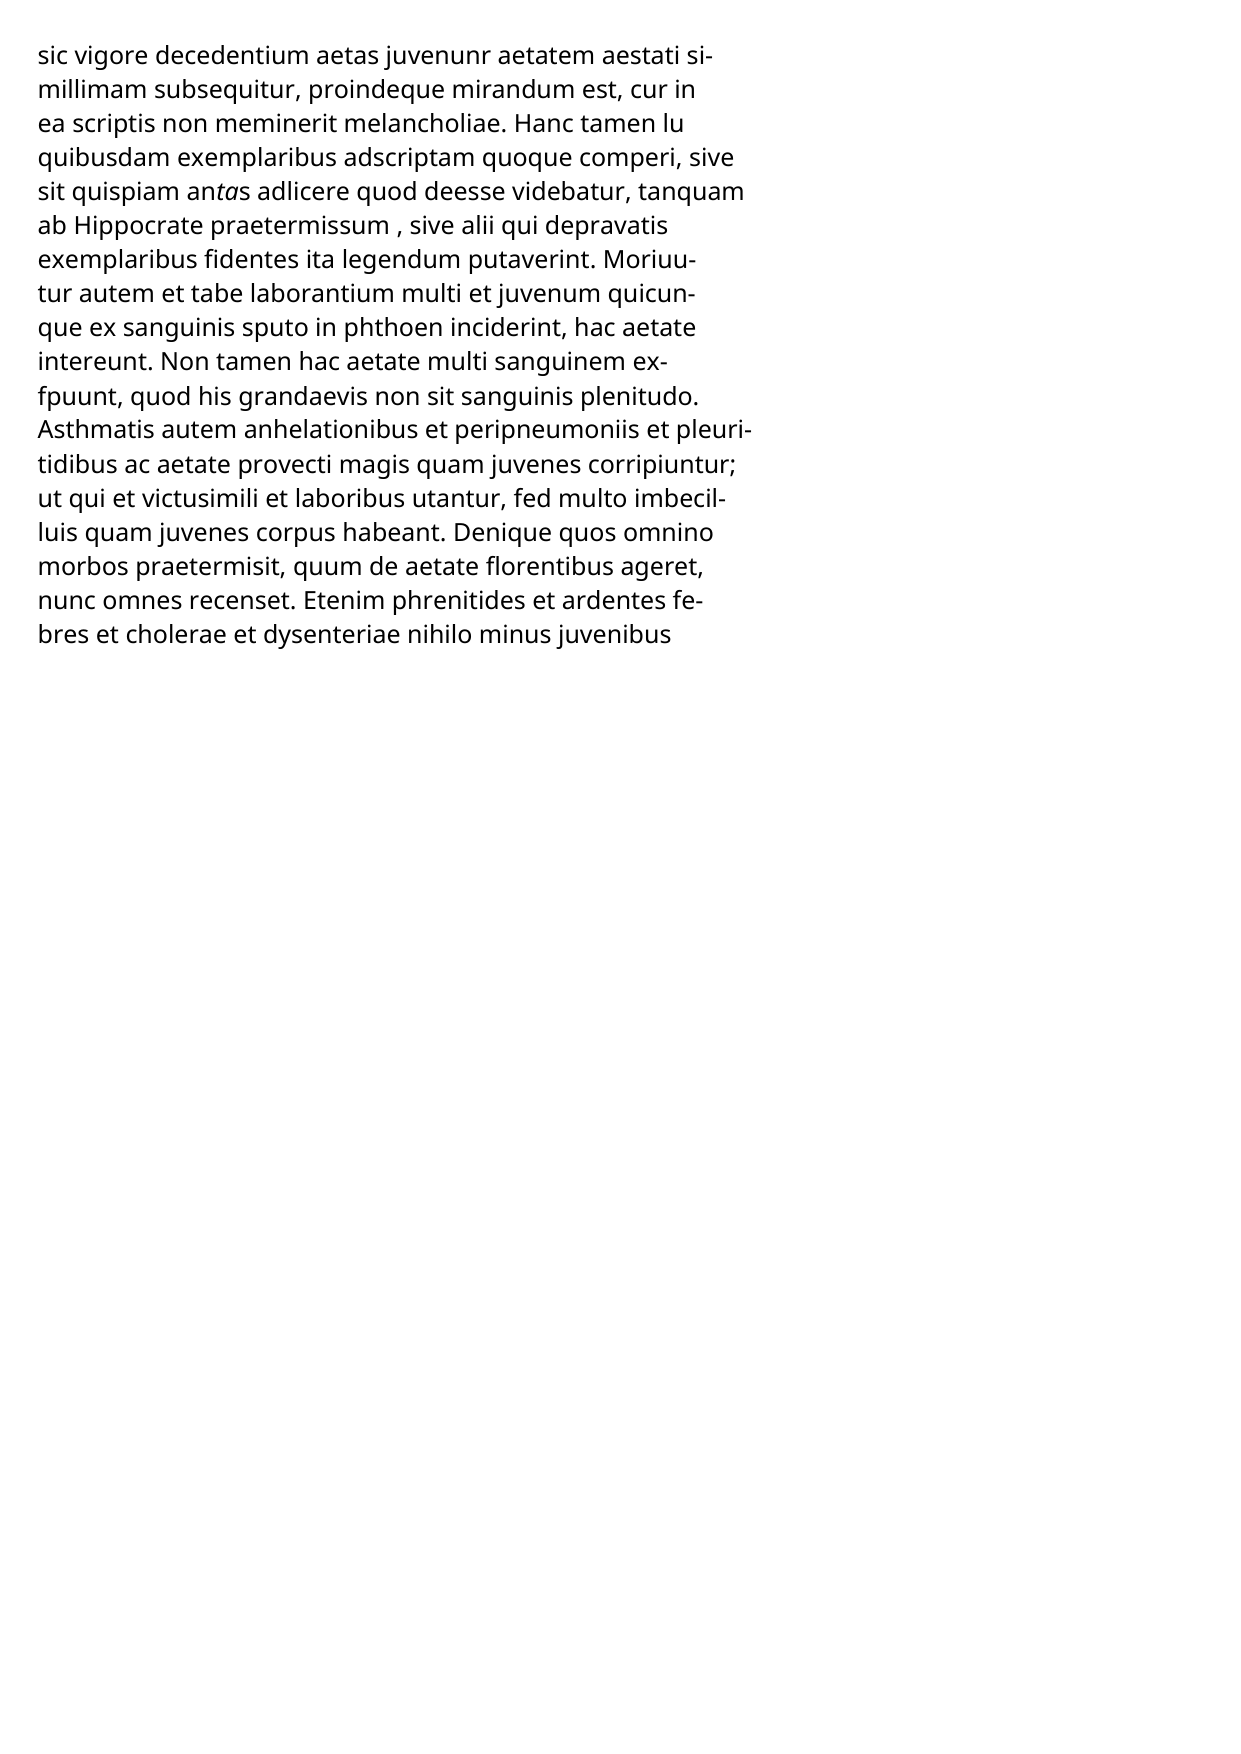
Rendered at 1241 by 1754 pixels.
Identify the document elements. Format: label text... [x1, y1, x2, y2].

text sic vigore decedentium aetas juvenunr aetatem aestati si- millimam subsequitur, proindeque mirandum est, cur in ea scriptis non meminerit melancholiae. Hanc tamen lu quibusdam exemplaribus adscriptam quoque comperi, sive sit quispiam antas adlicere quod deesse videbatur, tanquam ab Hippocrate praetermissum , sive alii qui depravatis exemplaribus fidentes ita legendum putaverint. Moriuu- tur autem et tabe laborantium multi et juvenum quicun- que ex sanguinis sputo in phthoen inciderint, hac aetate intereunt. Non tamen hac aetate multi sanguinem ex- fpuunt, quod his grandaevis non sit sanguinis plenitudo. Asthmatis autem anhelationibus et peripneumoniis et pleuri- tidibus ac aetate provecti magis quam juvenes corripiuntur; ut qui et victusimili et laboribus utantur, fed multo imbecil- luis quam juvenes corpus habeant. Denique quos omnino morbos praetermisit, quum de aetate florentibus ageret, nunc omnes recenset. Etenim phrenitides et ardentes fe- bres et cholerae et dysenteriae nihilo minus juvenibus [37, 37, 1203, 651]
